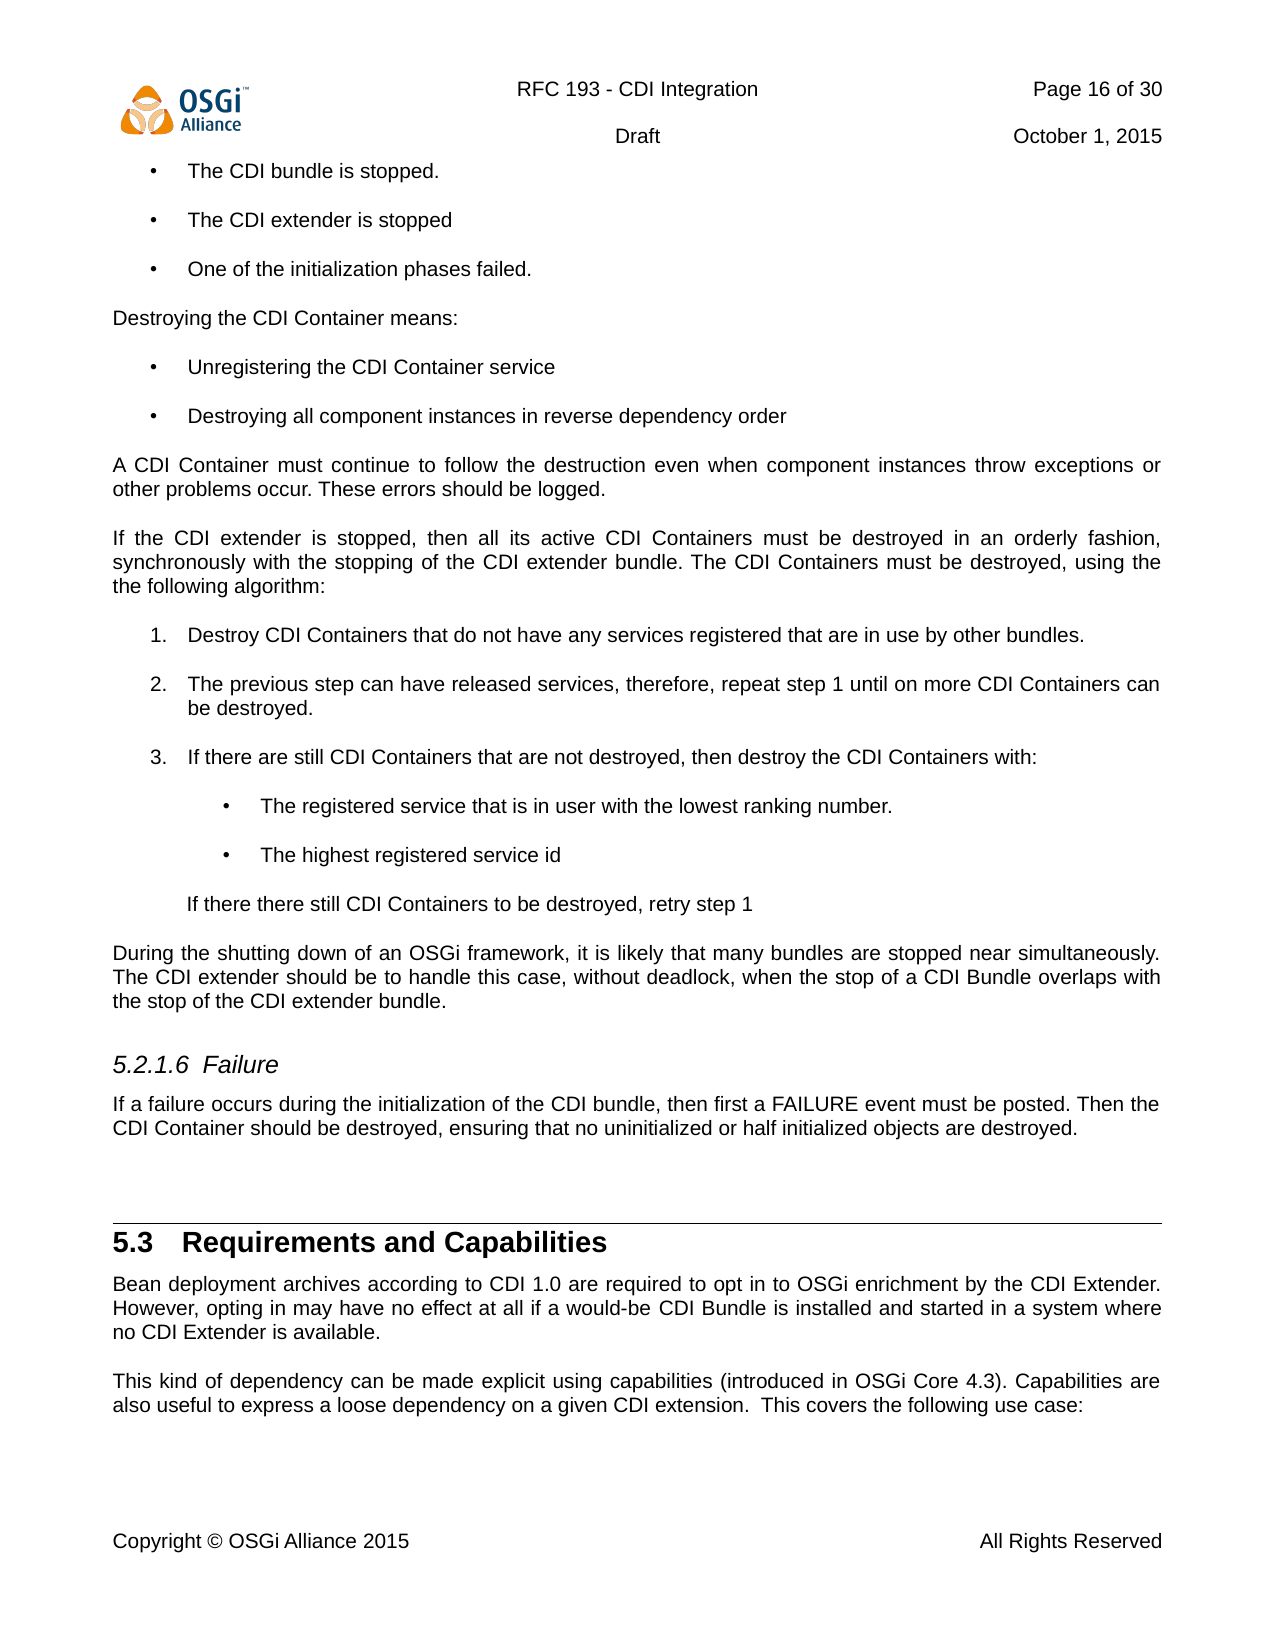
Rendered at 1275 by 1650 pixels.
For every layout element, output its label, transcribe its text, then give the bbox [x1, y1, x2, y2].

list If there are still CDI Containers that are not destroyed, then destroy the CDI Containers with: [150, 745, 1162, 769]
list The CDI bundle is stopped. [150, 159, 1162, 183]
list One of the initialization phases failed. [150, 257, 1162, 281]
text A CDI Container must continue to follow the destruction even when component instances throw exceptions or other problems occur. These errors should be logged. [112, 453, 1162, 501]
list The previous step can have released services, therefore, repeat step 1 until on more CDI Containers can be destroyed. [150, 672, 1162, 720]
text If there there still CDI Containers to be destroyed, retry step 1 [186, 892, 1162, 916]
list The highest registered service id [223, 843, 1162, 867]
text Destroying the CDI Container means: [112, 306, 1162, 330]
subtitle Requirements and Capabilities [112, 1224, 1162, 1259]
text Bean deployment archives according to CDI 1.0 are required to opt in to OSGi enrichment by the CDI Extender. However, opting in may have no effect at all if a would-be CDI Bundle is installed and started in a system where no CDI Extender is available. [112, 1272, 1162, 1343]
list Destroying all component instances in reverse dependency order [150, 404, 1162, 428]
list Destroy CDI Containers that do not have any services registered that are in use by other bundles. [150, 623, 1162, 647]
text If a failure occurs during the initialization of the CDI bundle, then first a FAILURE event must be posted. Then the CDI Container should be destroyed, ensuring that no uninitialized or half initialized objects are destroyed. [112, 1092, 1162, 1139]
subtitle Failure [112, 1050, 1162, 1079]
list Unregistering the CDI Container service [150, 355, 1162, 379]
text If the CDI extender is stopped, then all its active CDI Containers must be destroyed in an orderly fashion, synchronously with the stopping of the CDI extender bundle. The CDI Containers must be destroyed, using the the following algorithm: [112, 526, 1162, 598]
list The CDI extender is stopped [150, 208, 1162, 232]
list The registered service that is in user with the lowest ranking number. [223, 794, 1162, 818]
text During the shutting down of an OSGi framework, it is likely that many bundles are stopped near simultaneously. The CDI extender should be to handle this case, without deadlock, when the stop of a CDI Bundle overlaps with the stop of the CDI extender bundle. [112, 941, 1162, 1013]
picture [113, 78, 257, 142]
text This kind of dependency can be made explicit using capabilities (introduced in OSGi Core 4.3). Capabilities are also useful to express a loose dependency on a given CDI extension. This covers the following use case: [112, 1368, 1162, 1416]
